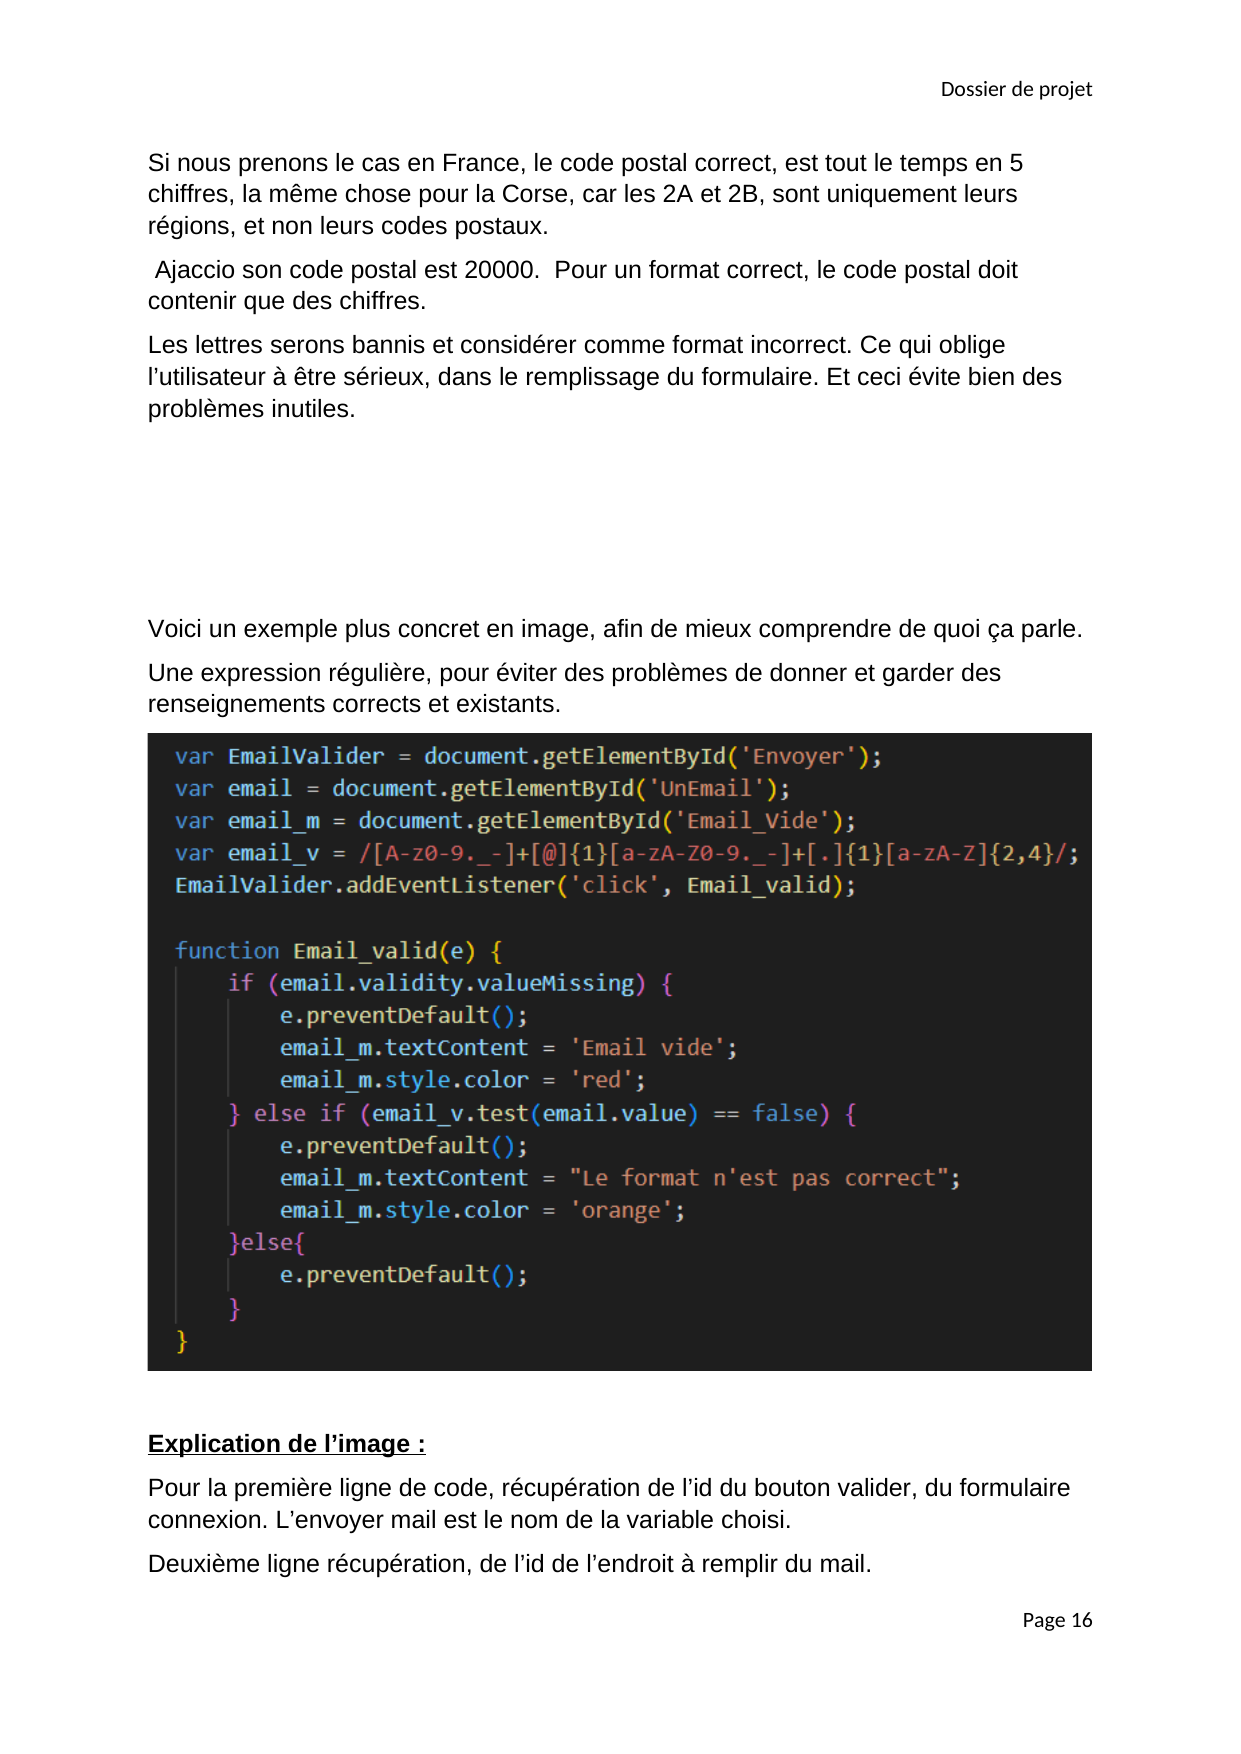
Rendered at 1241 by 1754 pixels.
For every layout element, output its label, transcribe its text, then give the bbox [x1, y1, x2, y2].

text Voici un exemple plus concret en image, afin de mieux comprendre de quoi ça parle. [148, 614, 1093, 643]
text Une expression régulière, pour éviter des problèmes de donner et garder des renseignements corrects et existants. [148, 658, 1093, 718]
text Ajaccio son code postal est 20000. Pour un format correct, le code postal doit contenir que des chiffres. [148, 255, 1093, 315]
text Si nous prenons le cas en France, le code postal correct, est tout le temps en 5 chiffres, la même chose pour la Corse, car les 2A et 2B, sont uniquement leurs régions, et non leurs codes postaux. [148, 148, 1093, 239]
text Explication de l’image : [148, 1429, 1093, 1458]
text Pour la première ligne de code, récupération de l’id du bouton valider, du formulaire connexion. L’envoyer mail est le nom de la variable choisi. [148, 1473, 1093, 1534]
text Deuxième ligne récupération, de l’id de l’endroit à remplir du mail. [148, 1549, 1093, 1578]
text Les lettres serons bannis et considérer comme format incorrect. Ce qui oblige l’utilisateur à être sérieux, dans le remplissage du formulaire. Et ceci évite bien des problèmes inutiles. [148, 330, 1093, 422]
